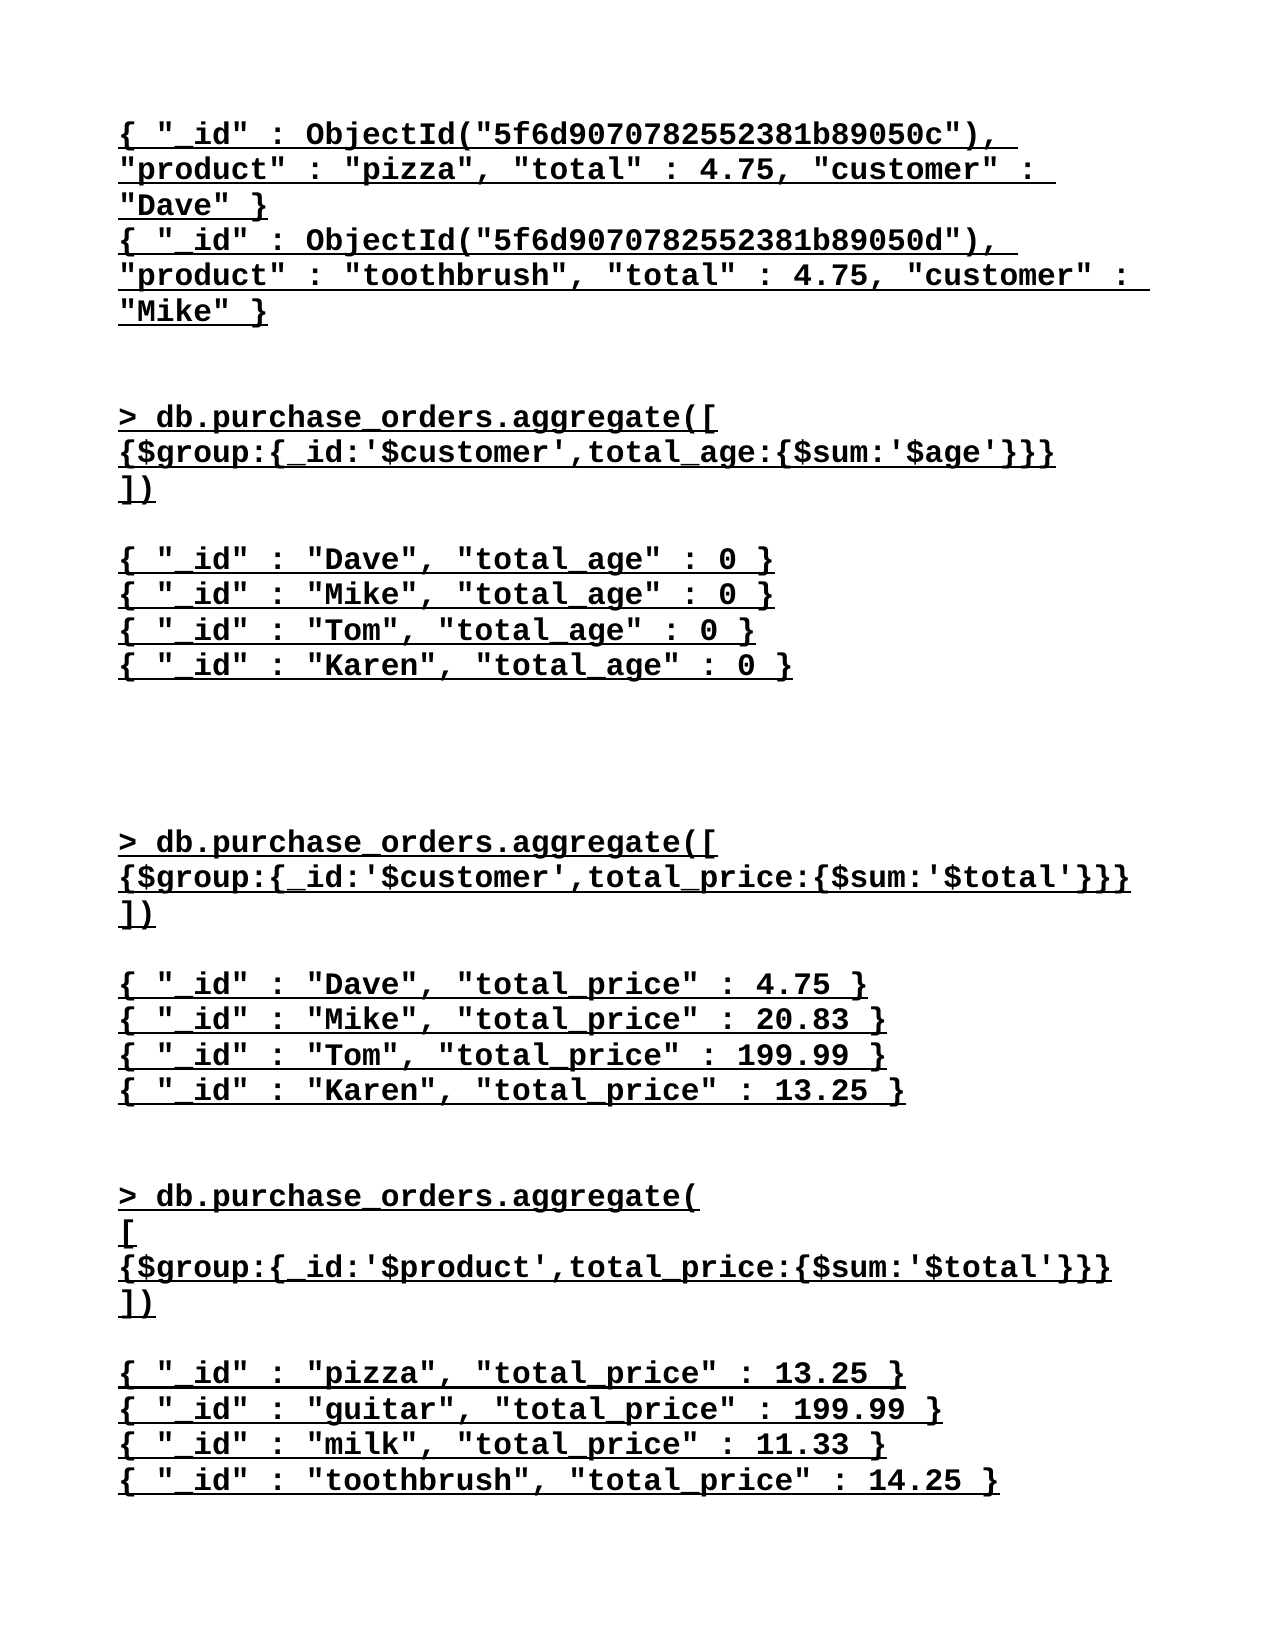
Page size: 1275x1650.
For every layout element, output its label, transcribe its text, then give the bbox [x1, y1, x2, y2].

text { "_id" : "milk", "total_price" : 11.33 } [118, 1428, 1157, 1464]
text {$group:{_id:'$customer',total_age:{$sum:'$age'}}} [118, 437, 1157, 472]
text {$group:{_id:'$customer',total_price:{$sum:'$total'}}} [118, 862, 1157, 897]
text { "_id" : "Mike", "total_age" : 0 } [118, 578, 1157, 614]
text ]) [118, 897, 1157, 933]
text { "_id" : "Dave", "total_age" : 0 } [118, 543, 1157, 578]
text ]) [118, 1287, 1157, 1322]
text [ [118, 1216, 1157, 1251]
text > db.purchase_orders.aggregate([ [118, 826, 1157, 862]
text > db.purchase_orders.aggregate( [118, 1181, 1157, 1216]
text { "_id" : "Mike", "total_price" : 20.83 } [118, 1003, 1157, 1039]
text { "_id" : "toothbrush", "total_price" : 14.25 } [118, 1464, 1157, 1499]
text { "_id" : "guitar", "total_price" : 199.99 } [118, 1393, 1157, 1428]
text { "_id" : "Karen", "total_age" : 0 } [118, 649, 1157, 685]
text { "_id" : "Tom", "total_price" : 199.99 } [118, 1039, 1157, 1074]
text { "_id" : ObjectId("5f6d9070782552381b89050d"), "product" : "toothbrush", "total" : 4.75, "customer" : "Mike" } [118, 224, 1157, 331]
text { "_id" : "pizza", "total_price" : 13.25 } [118, 1358, 1157, 1393]
text {$group:{_id:'$product',total_price:{$sum:'$total'}}} [118, 1251, 1157, 1287]
text > db.purchase_orders.aggregate([ [118, 401, 1157, 437]
text { "_id" : ObjectId("5f6d9070782552381b89050c"), "product" : "pizza", "total" : 4.75, "customer" : "Dave" } [118, 118, 1157, 224]
text { "_id" : "Karen", "total_price" : 13.25 } [118, 1074, 1157, 1110]
text ]) [118, 472, 1157, 508]
text { "_id" : "Dave", "total_price" : 4.75 } [118, 968, 1157, 1003]
text { "_id" : "Tom", "total_age" : 0 } [118, 614, 1157, 649]
